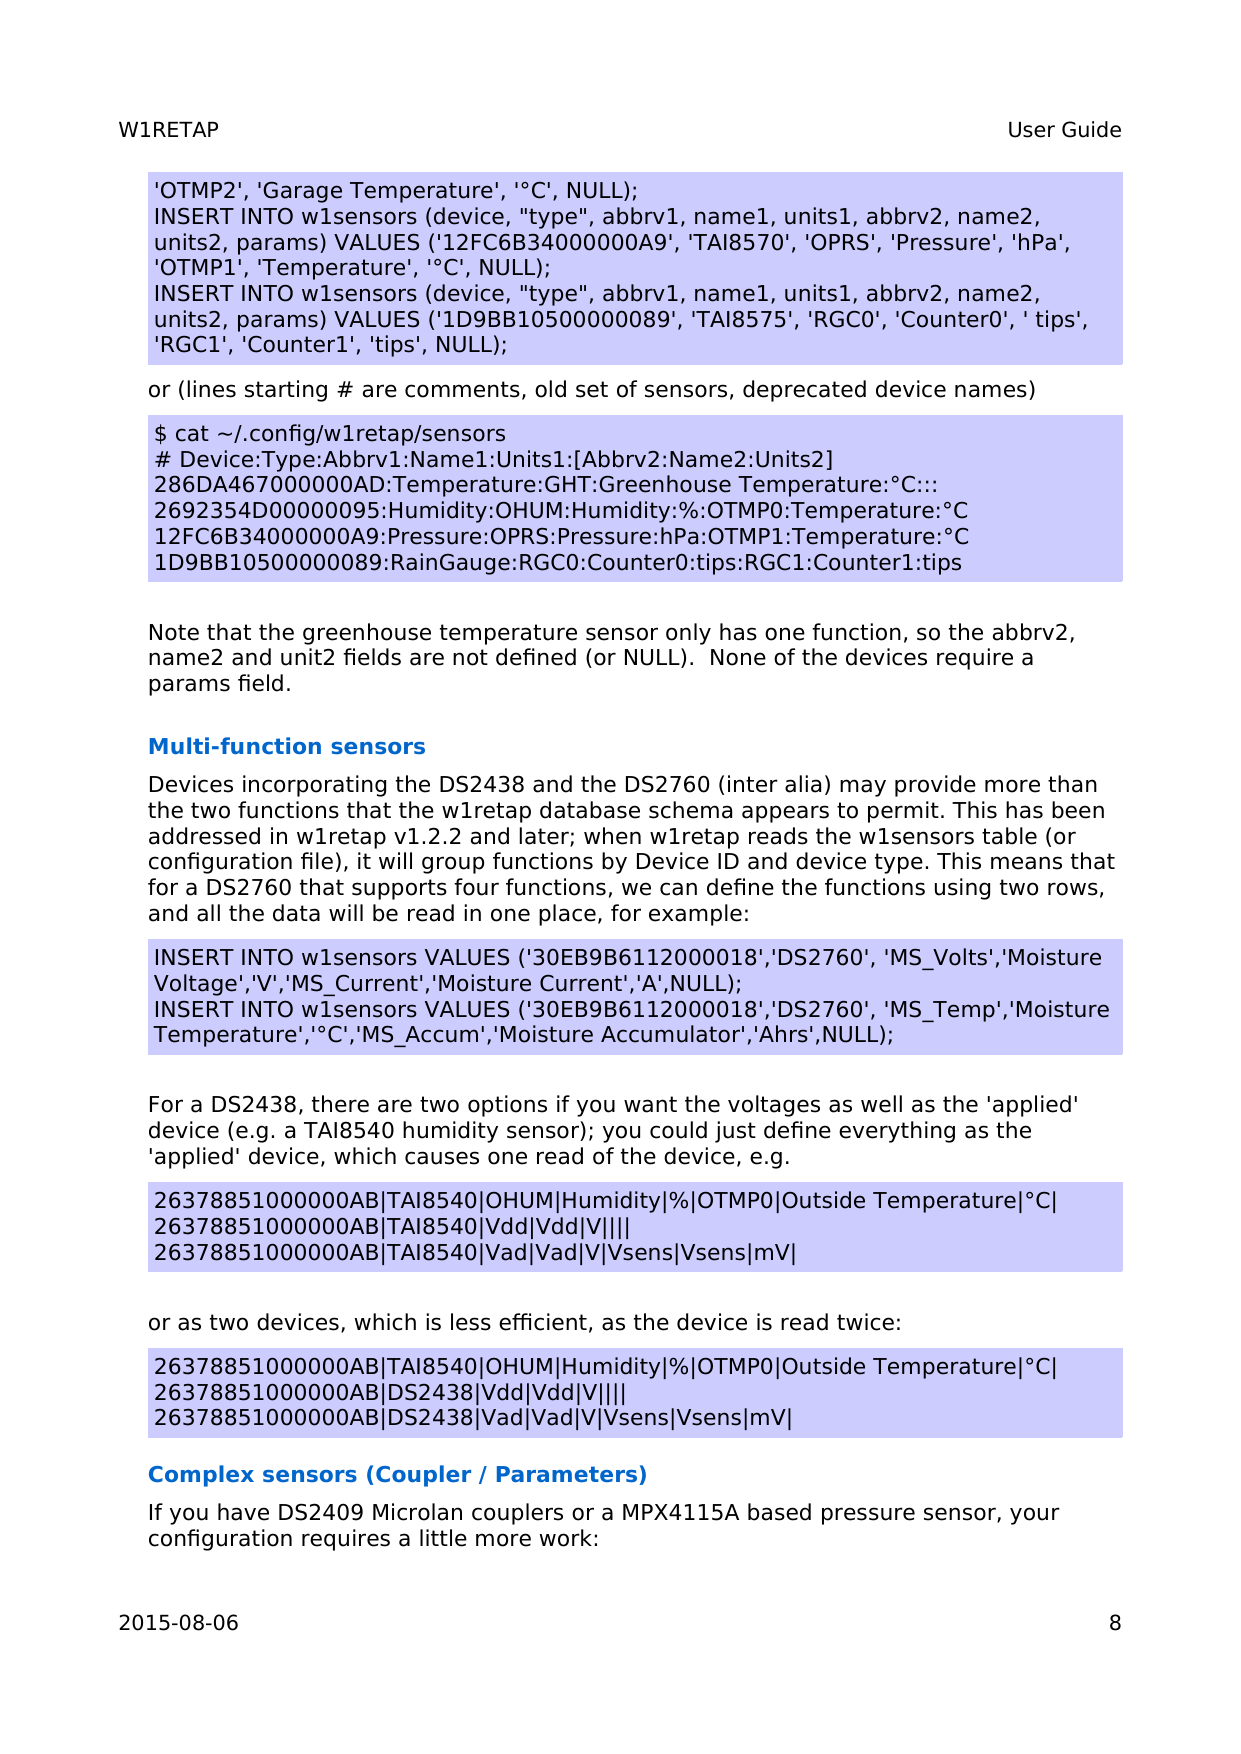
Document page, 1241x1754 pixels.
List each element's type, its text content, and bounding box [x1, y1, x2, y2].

text 26378851000000AB|TAI8540|Vad|Vad|V|Vsens|Vsens|mV| [149, 1233, 1122, 1271]
text INSERT INTO w1sensors VALUES ('30EB9B6112000018','DS2760', 'MS_Temp','Moisture Temperature','°C','MS_Accum','Moisture Accumulator','Ahrs',NULL); [149, 990, 1122, 1054]
text 26378851000000AB|DS2438|Vdd|Vdd|V|||| [149, 1373, 1122, 1399]
text Note that the greenhouse temperature sensor only has one function, so the abbrv2, name2 and unit2 fields are not defined (or NULL). None of the devices require a params field. [148, 619, 1122, 697]
text 26378851000000AB|TAI8540|Vdd|Vdd|V|||| [149, 1208, 1122, 1233]
text If you have DS2409 Microlan couplers or a MPX4115A based pressure sensor, your configuration requires a little more work: [148, 1500, 1122, 1551]
subtitle Complex sensors (Coupler / Parameters) [148, 1462, 1122, 1487]
text 'OTMP2', 'Garage Temperature', '°C', NULL); INSERT INTO w1sensors (device, "type", abbrv1, name1, units1, abbrv2, name2, units2, params) VALUES ('12FC6B34000000A9', 'TAI8570', 'OPRS', 'Pressure', 'hPa', 'OTMP1', 'Temperature', '°C', NULL); INSERT INTO w1sensors (device, "type", abbrv1, name1, units1, abbrv2, name2, units2, params) VALUES ('1D9BB10500000089', 'TAI8575', 'RGC0', 'Counter0', ' tips', 'RGC1', 'Counter1', 'tips', NULL); [149, 173, 1122, 364]
text or (lines starting # are comments, old set of sensors, deprecated device names) [148, 377, 1122, 402]
text Devices incorporating the DS2438 and the DS2760 (inter alia) may provide more than the two functions that the w1retap database schema appears to permit. This has been addressed in w1retap v1.2.2 and later; when w1retap reads the w1sensors table (or configuration file), it will group functions by Device ID and device type. This means that for a DS2760 that supports four functions, we can define the functions using two rows, and all the data will be read in one place, for example: [148, 772, 1122, 926]
text $ cat ~/.config/w1retap/sensors # Device:Type:Abbrv1:Name1:Units1:[Abbrv2:Name2:Units2] 286DA467000000AD:Temperature:GHT:Greenhouse Temperature:°C::: 2692354D00000095:Humidity:OHUM:Humidity:%:OTMP0:Temperature:°C 12FC6B34000000A9:Pressure:OPRS:Pressure:hPa:OTMP1:Temperature:°C 1D9BB10500000089:RainGauge:RGC0:Counter0:tips:RGC1:Counter1:tips [149, 416, 1122, 581]
text or as two devices, which is less efficient, as the device is read twice: [148, 1309, 1122, 1335]
subtitle Multi-function sensors [148, 734, 1122, 760]
text For a DS2438, there are two options if you want the voltages as well as the 'applied' device (e.g. a TAI8540 humidity sensor); you could just define everything as the 'applied' device, which causes one read of the device, e.g. [148, 1092, 1122, 1169]
text 26378851000000AB|TAI8540|OHUM|Humidity|%|OTMP0|Outside Temperature|°C| [149, 1349, 1122, 1373]
text INSERT INTO w1sensors VALUES ('30EB9B6112000018','DS2760', 'MS_Volts','Moisture Voltage','V','MS_Current','Moisture Current','A',NULL); [149, 940, 1122, 990]
text 26378851000000AB|DS2438|Vad|Vad|V|Vsens|Vsens|mV| [149, 1399, 1122, 1437]
text 26378851000000AB|TAI8540|OHUM|Humidity|%|OTMP0|Outside Temperature|°C| [149, 1183, 1122, 1208]
